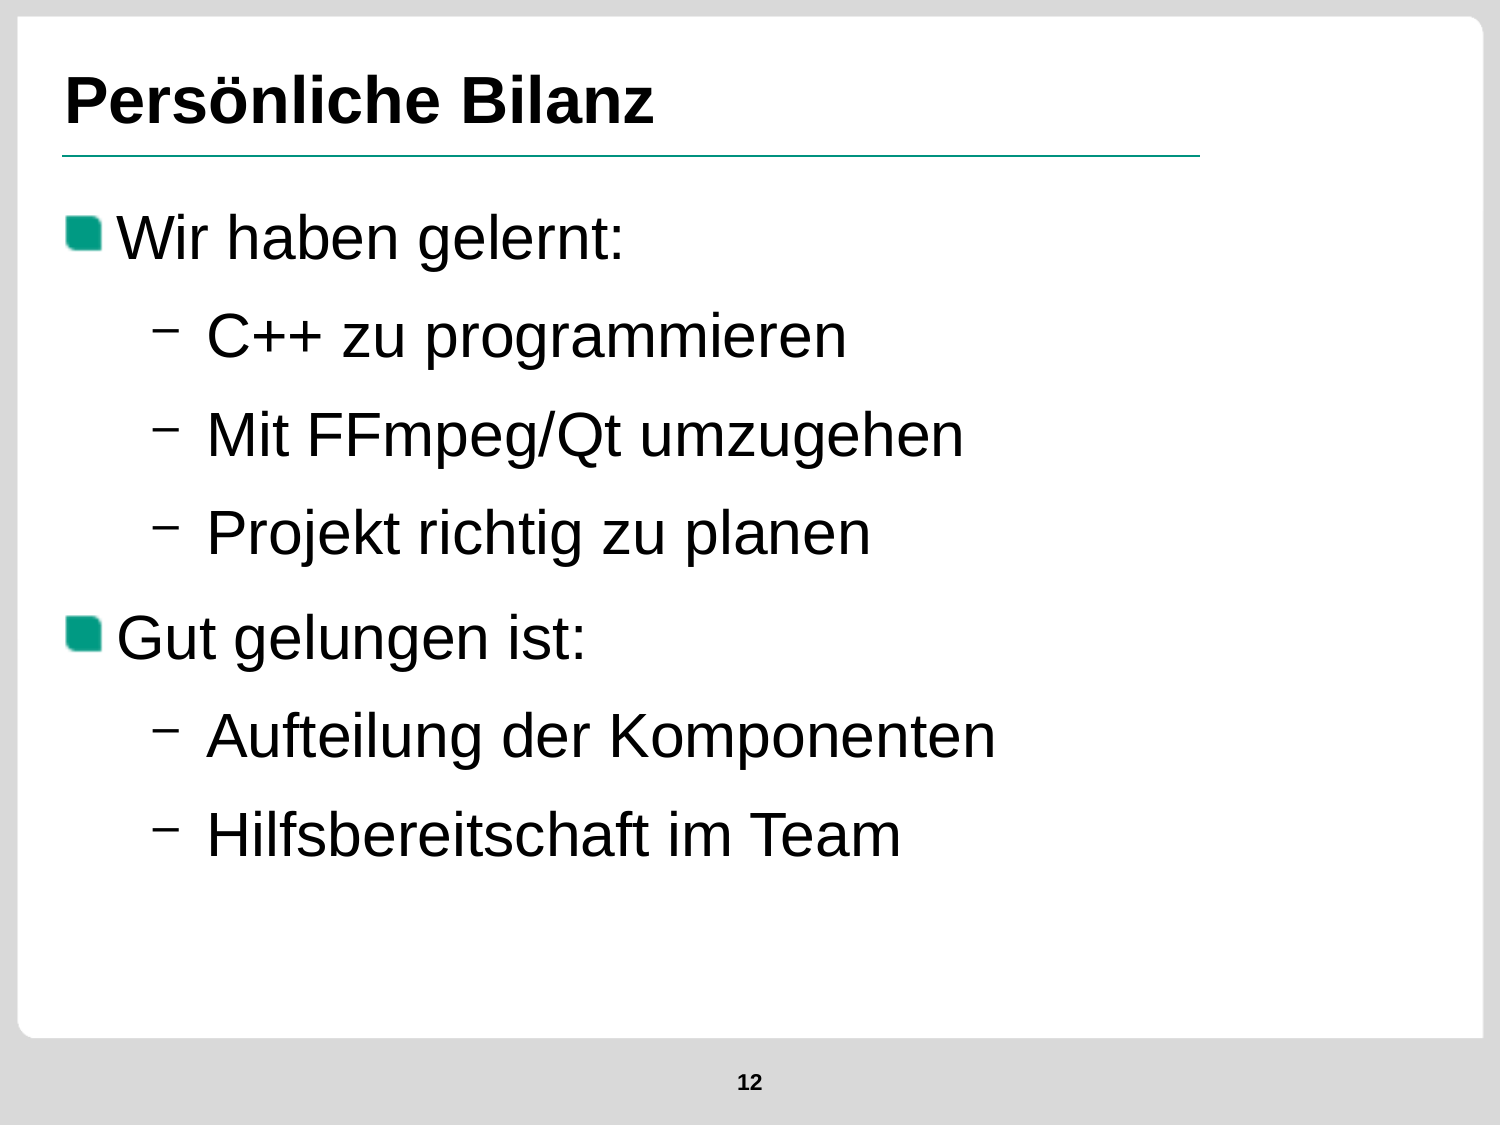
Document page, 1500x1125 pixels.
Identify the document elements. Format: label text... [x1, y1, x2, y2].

title Persönliche Bilanz [64, 54, 1114, 147]
list Wir haben gelernt: C++ zu programmieren Mit FFmpeg/Qt umzugehen Projekt richtig zu planen Gut gelungen ist: Aufteilung der Komponenten Hilfsbereitschaft im Team [64, 196, 1471, 1000]
picture [0, 0, 1500, 1125]
